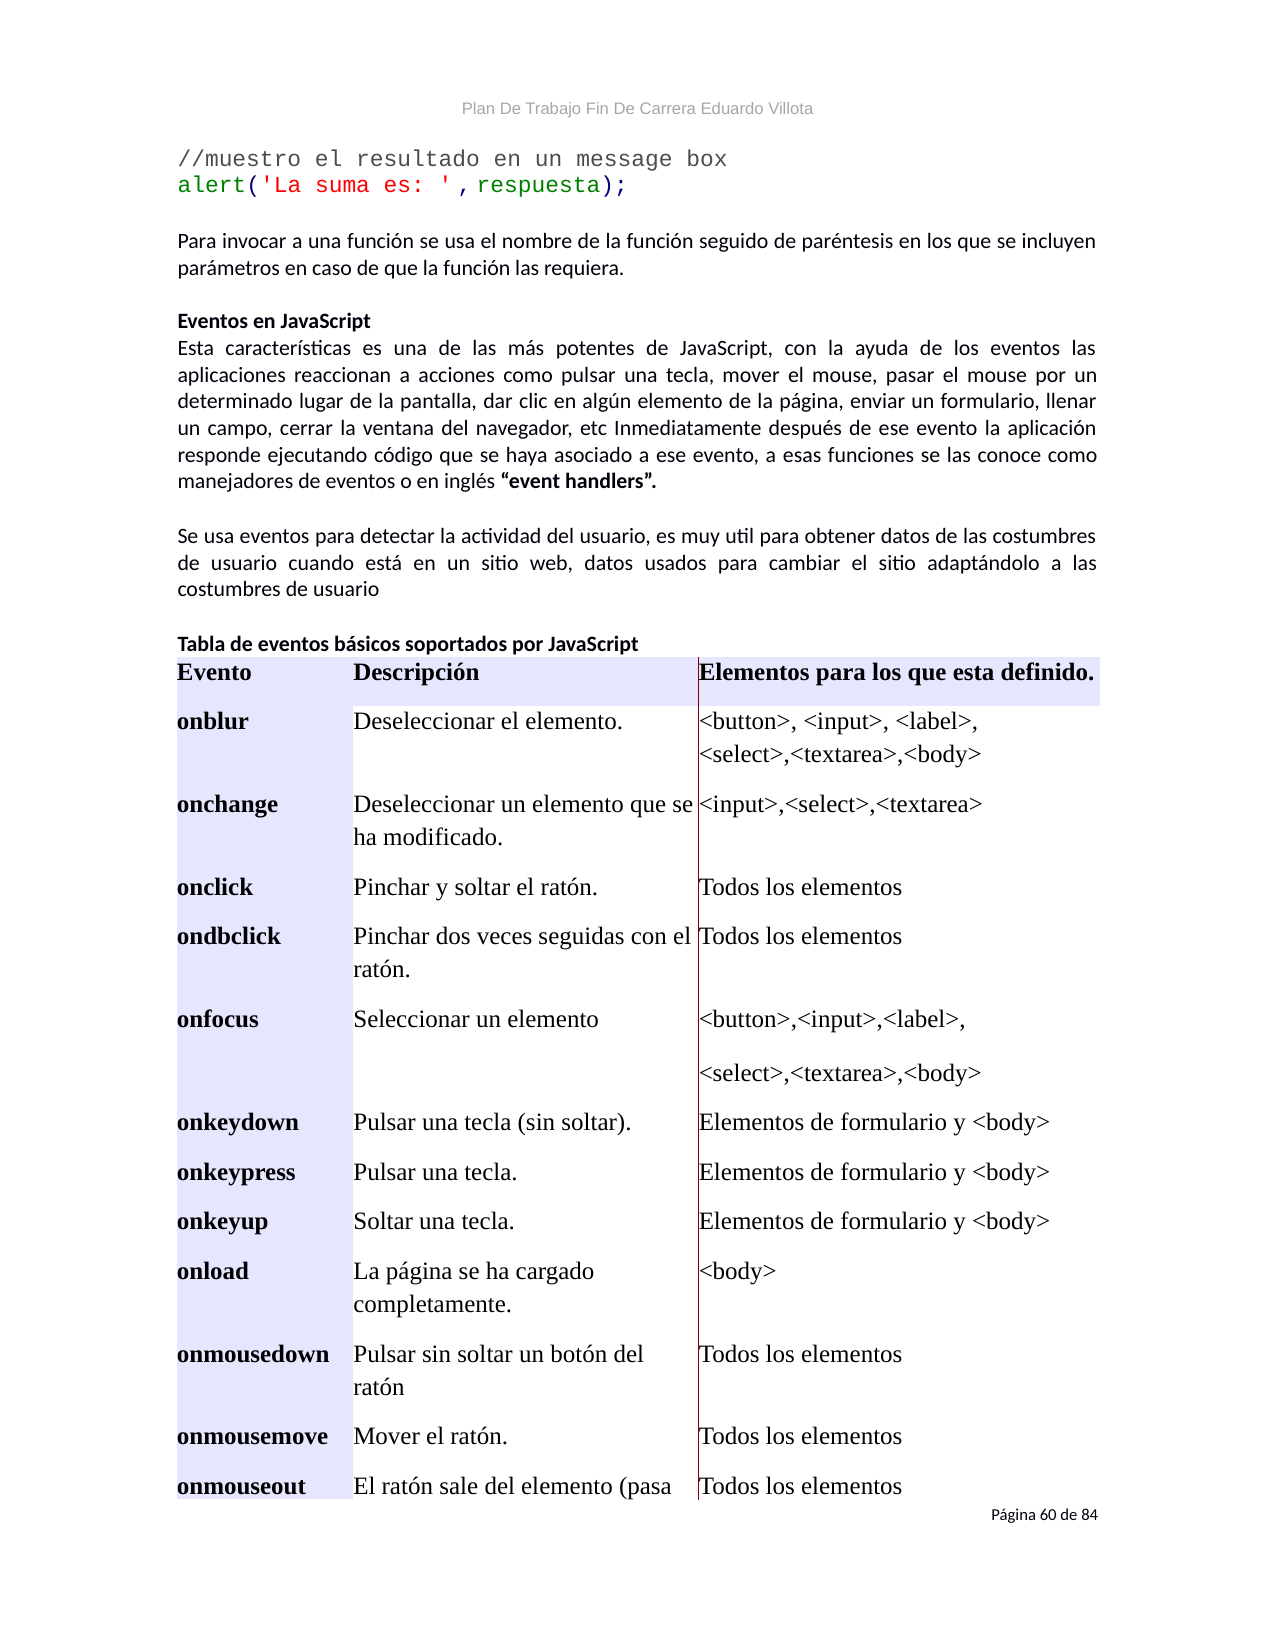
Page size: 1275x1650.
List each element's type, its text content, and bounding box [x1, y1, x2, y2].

table_cell Todos los elementos [699, 921, 1100, 1004]
table_cell <body> [699, 1256, 1100, 1339]
text Para invocar a una función se usa el nombre de la función seguido de paréntesis en los que se incluyen parámetros en caso de que la función las requiera. [177, 227, 1098, 281]
text Eventos en JavaScript [177, 307, 1098, 334]
text //muestro el resultado en un message box [177, 148, 1098, 173]
table_cell Elementos de formulario y <body> [699, 1107, 1100, 1157]
table_cell Todos los elementos [699, 872, 1100, 921]
table_cell onblur [177, 706, 353, 789]
table_cell Elementos de formulario y <body> [699, 1206, 1100, 1256]
table_cell <button>, <input>, <label>, <select>,<textarea>,<body> [699, 706, 1100, 789]
table_cell El ratón sale del elemento (pasa [353, 1471, 698, 1499]
table_cell Todos los elementos [699, 1339, 1100, 1421]
table_cell onkeydown [177, 1107, 353, 1157]
table_cell Todos los elementos [699, 1421, 1100, 1471]
table_cell onchange [177, 789, 353, 872]
table_cell onfocus [177, 1004, 353, 1107]
table_cell onmouseout [177, 1471, 353, 1499]
table_cell onclick [177, 872, 353, 921]
table_cell ondbclick [177, 921, 353, 1004]
table_cell Soltar una tecla. [353, 1206, 698, 1256]
table_cell onmousedown [177, 1339, 353, 1421]
table_cell Deseleccionar un elemento que se ha modificado. [353, 789, 698, 872]
table_header Elementos para los que esta definido. [699, 657, 1100, 706]
table_cell onload [177, 1256, 353, 1339]
table_cell Seleccionar un elemento [353, 1004, 698, 1107]
table_cell <input>,<select>,<textarea> [699, 789, 1100, 872]
table_cell Mover el ratón. [353, 1421, 698, 1471]
table_cell onmousemove [177, 1421, 353, 1471]
table_cell Pulsar sin soltar un botón del ratón [353, 1339, 698, 1421]
text Tabla de eventos básicos soportados por JavaScript [177, 630, 1098, 657]
table_header Evento [177, 657, 353, 706]
table_cell Pulsar una tecla (sin soltar). [353, 1107, 698, 1157]
table_cell Elementos de formulario y <body> [699, 1157, 1100, 1206]
table_cell onkeypress [177, 1157, 353, 1206]
table_cell Pinchar y soltar el ratón. [353, 872, 698, 921]
table_cell Todos los elementos [699, 1471, 1100, 1499]
table_cell onkeyup [177, 1206, 353, 1256]
text Esta características es una de las más potentes de JavaScript, con la ayuda de los eventos las aplicaciones reaccionan a acciones como pulsar una tecla, mover el mouse, pasar el mouse por un determinado lugar de la pantalla, dar clic en algún elemento de la página, enviar un formulario, llenar un campo, cerrar la ventana del navegador, etc Inmediatamente después de ese evento la aplicación responde ejecutando código que se haya asociado a ese evento, a esas funciones se las conoce como manejadores de eventos o en inglés “event handlers”. [177, 334, 1098, 494]
text alert('La suma es: ' , respuesta); [177, 173, 1098, 199]
text Se usa eventos para detectar la actividad del usuario, es muy util para obtener datos de las costumbres de usuario cuando está en un sitio web, datos usados para cambiar el sitio adaptándolo a las costumbres de usuario [177, 522, 1098, 602]
table_cell Deseleccionar el elemento. [353, 706, 698, 789]
table_cell <button>,<input>,<label>, <select>,<textarea>,<body> [699, 1004, 1100, 1107]
table_header Descripción [353, 657, 698, 706]
table_cell Pinchar dos veces seguidas con el ratón. [353, 921, 698, 1004]
table_cell Pulsar una tecla. [353, 1157, 698, 1206]
table_cell La página se ha cargado completamente. [353, 1256, 698, 1339]
